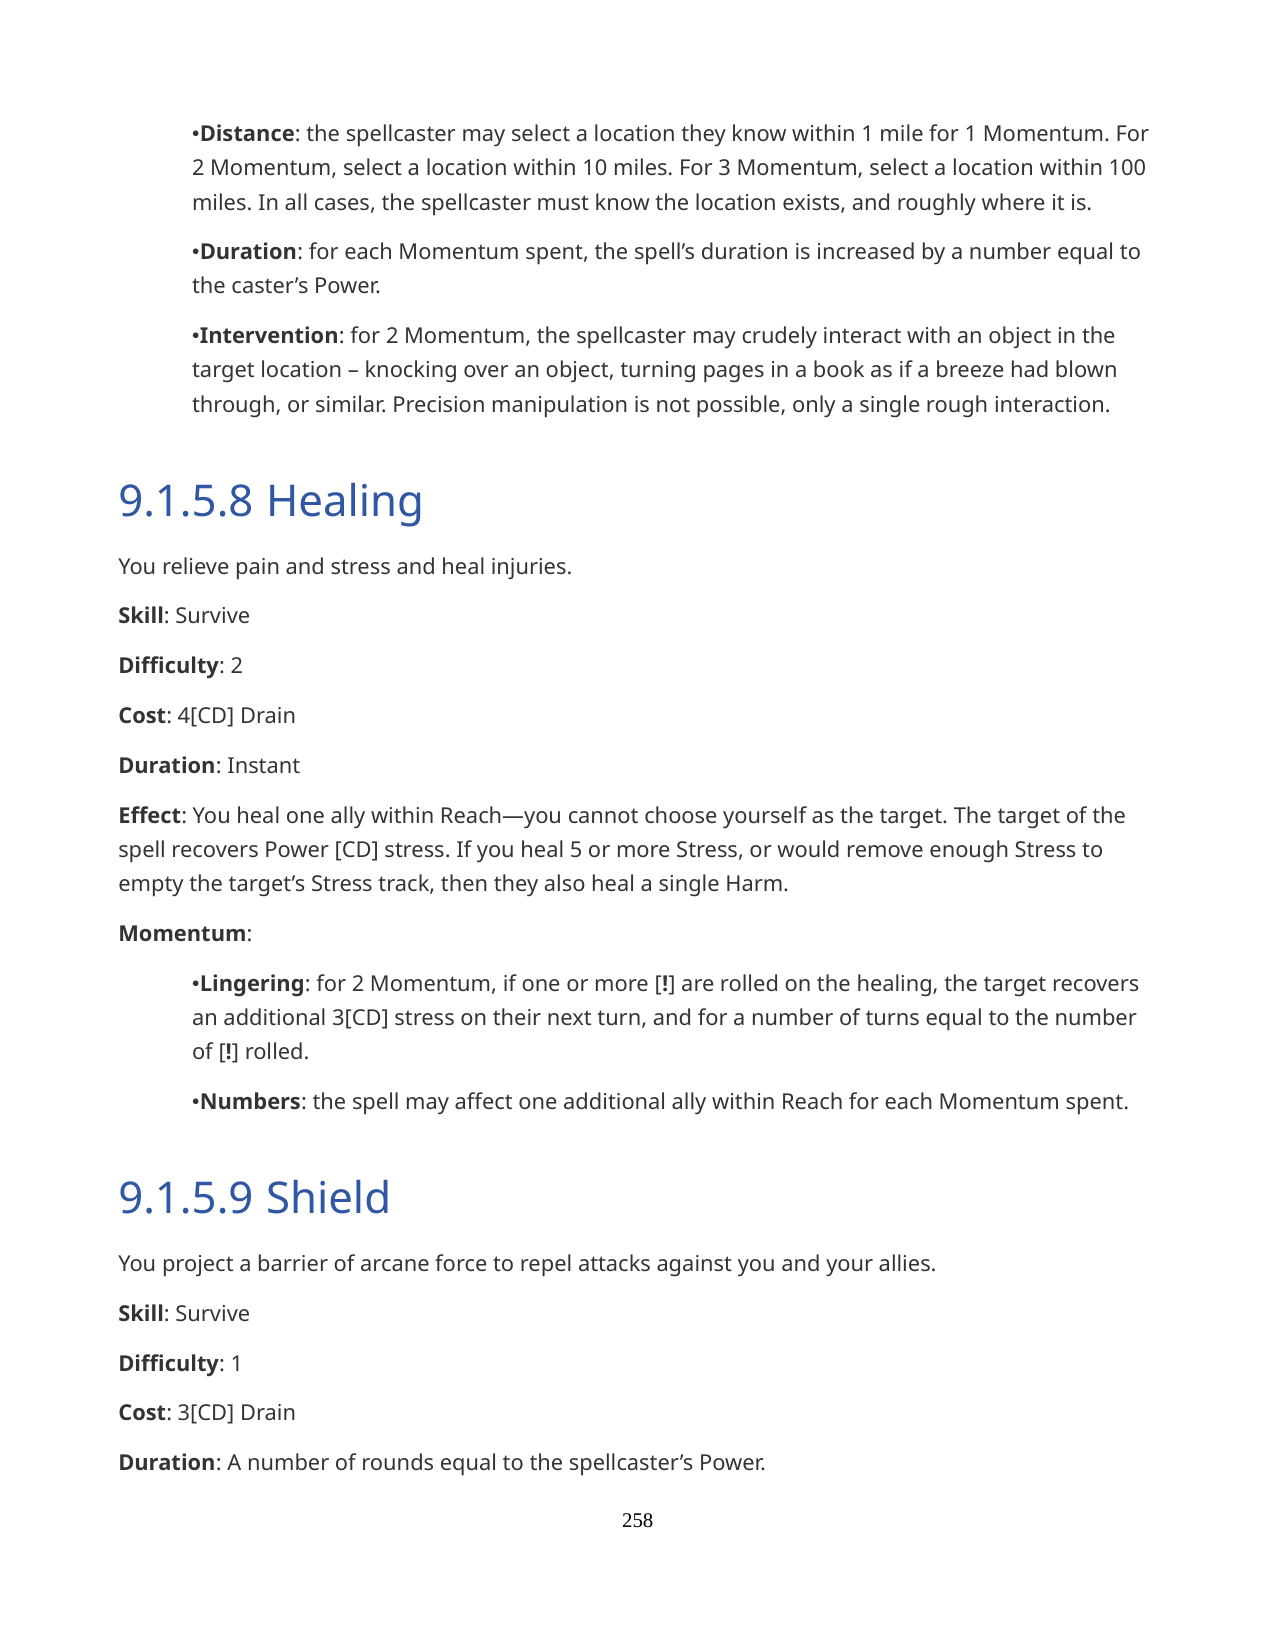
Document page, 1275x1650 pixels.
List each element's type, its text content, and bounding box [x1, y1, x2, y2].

list Duration: for each Momentum spent, the spell’s duration is increased by a number equal to the caster’s Power. [118, 236, 1157, 300]
text You project a barrier of arcane force to repel attacks against you and your allies. [118, 1248, 1157, 1278]
list Numbers: the spell may affect one additional ally within Reach for each Momentum spent. [118, 1086, 1157, 1116]
text Duration: Instant [118, 750, 1157, 780]
text You relieve pain and stress and heal injuries. [118, 551, 1157, 581]
text Duration: A number of rounds equal to the spellcaster’s Power. [118, 1447, 1157, 1477]
text Effect: You heal one ally within Reach—you cannot choose yourself as the target. The target of the spell recovers Power [CD] stress. If you heal 5 or more Stress, or would remove enough Stress to empty the target’s Stress track, then they also heal a single Harm. [118, 800, 1157, 898]
subtitle Shield [118, 1167, 1157, 1226]
text Skill: Survive [118, 1298, 1157, 1327]
subtitle Healing [118, 469, 1157, 529]
text Skill: Survive [118, 601, 1157, 630]
text Momentum: [118, 918, 1157, 948]
text Cost: 3[CD] Drain [118, 1397, 1157, 1427]
text Difficulty: 2 [118, 650, 1157, 680]
list Distance: the spellcaster may select a location they know within 1 mile for 1 Momentum. For 2 Momentum, select a location within 10 miles. For 3 Momentum, select a location within 100 miles. In all cases, the spellcaster must know the location exists, and roughly where it is. [118, 118, 1157, 216]
text Difficulty: 1 [118, 1347, 1157, 1377]
text Cost: 4[CD] Drain [118, 700, 1157, 730]
list Lingering: for 2 Momentum, if one or more [!] are rolled on the healing, the target recovers an additional 3[CD] stress on their next turn, and for a number of turns equal to the number of [!] rolled. [118, 968, 1157, 1066]
list Intervention: for 2 Momentum, the spellcaster may crudely interact with an object in the target location – knocking over an object, turning pages in a book as if a breeze had blown through, or similar. Precision manipulation is not possible, only a single rough interaction. [118, 320, 1157, 418]
